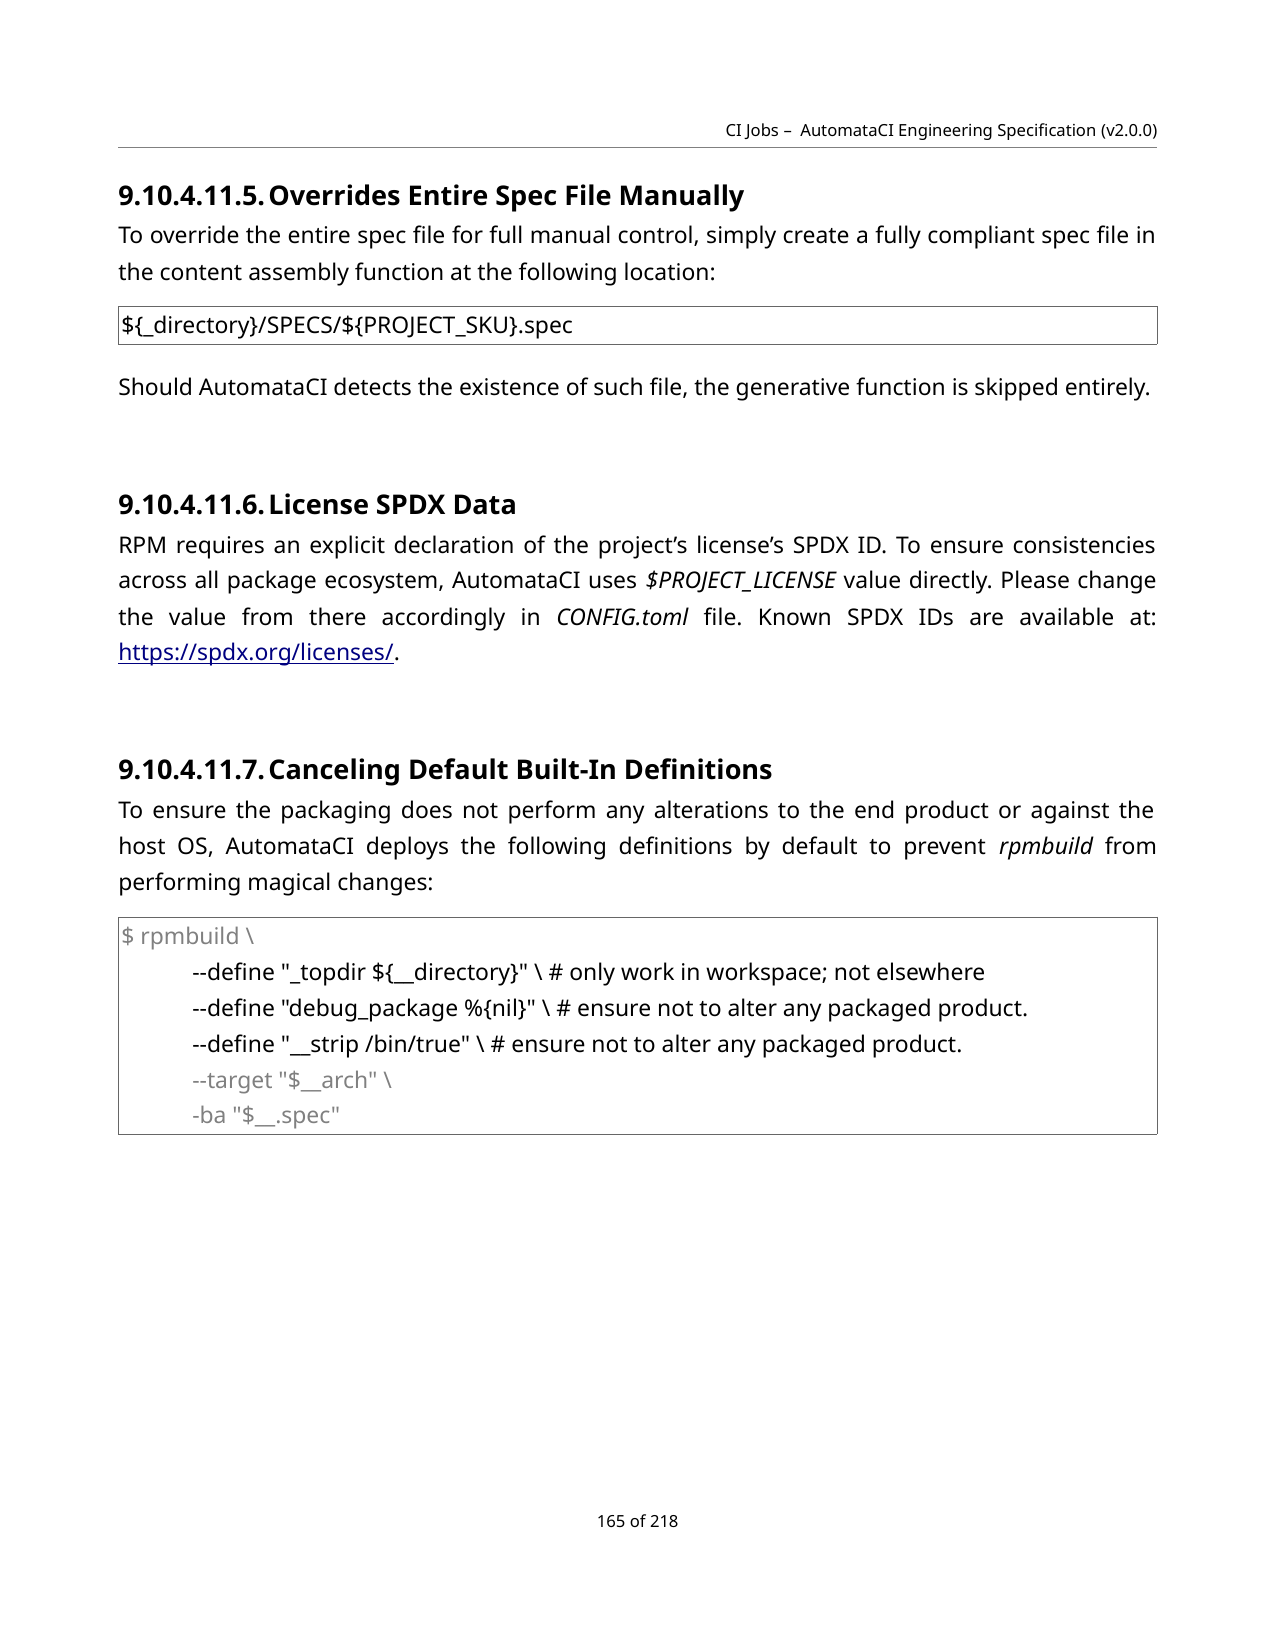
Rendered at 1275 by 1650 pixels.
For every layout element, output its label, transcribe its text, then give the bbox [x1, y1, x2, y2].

subtitle License SPDX Data [118, 485, 1157, 522]
text RPM requires an explicit declaration of the project’s license’s SPDX ID. To ensure consistencies across all package ecosystem, AutomataCI uses $PROJECT_LICENSE value directly. Please change the value from there accordingly in CONFIG.toml file. Known SPDX IDs are available at: https://spdx.org/licenses/. [118, 528, 1157, 668]
text --define "_topdir ${__directory}" \ # only work in workspace; not elsewhere [119, 953, 1157, 987]
text --define "debug_package %{nil}" \ # ensure not to alter any packaged product. [119, 988, 1157, 1023]
text To override the entire spec file for full manual control, simply create a fully compliant spec file in the content assembly function at the following location: [118, 219, 1157, 287]
text $ rpmbuild \ [119, 918, 1157, 951]
text --target "$__arch" \ [119, 1060, 1157, 1095]
subtitle Canceling Default Built-In Definitions [118, 751, 1157, 788]
text Should AutomataCI detects the existence of such file, the generative function is skipped entirely. [118, 371, 1157, 402]
text --define "__strip /bin/true" \ # ensure not to alter any packaged product. [119, 1024, 1157, 1059]
text To ensure the packaging does not perform any alterations to the end product or against the host OS, AutomataCI deploys the following definitions by default to prevent rpmbuild from performing magical changes: [118, 794, 1157, 897]
text -ba "$__.spec" [119, 1096, 1157, 1134]
text ${_directory}/SPECS/${PROJECT_SKU}.spec [119, 307, 1157, 344]
subtitle Overrides Entire Spec File Manually [118, 176, 1157, 213]
